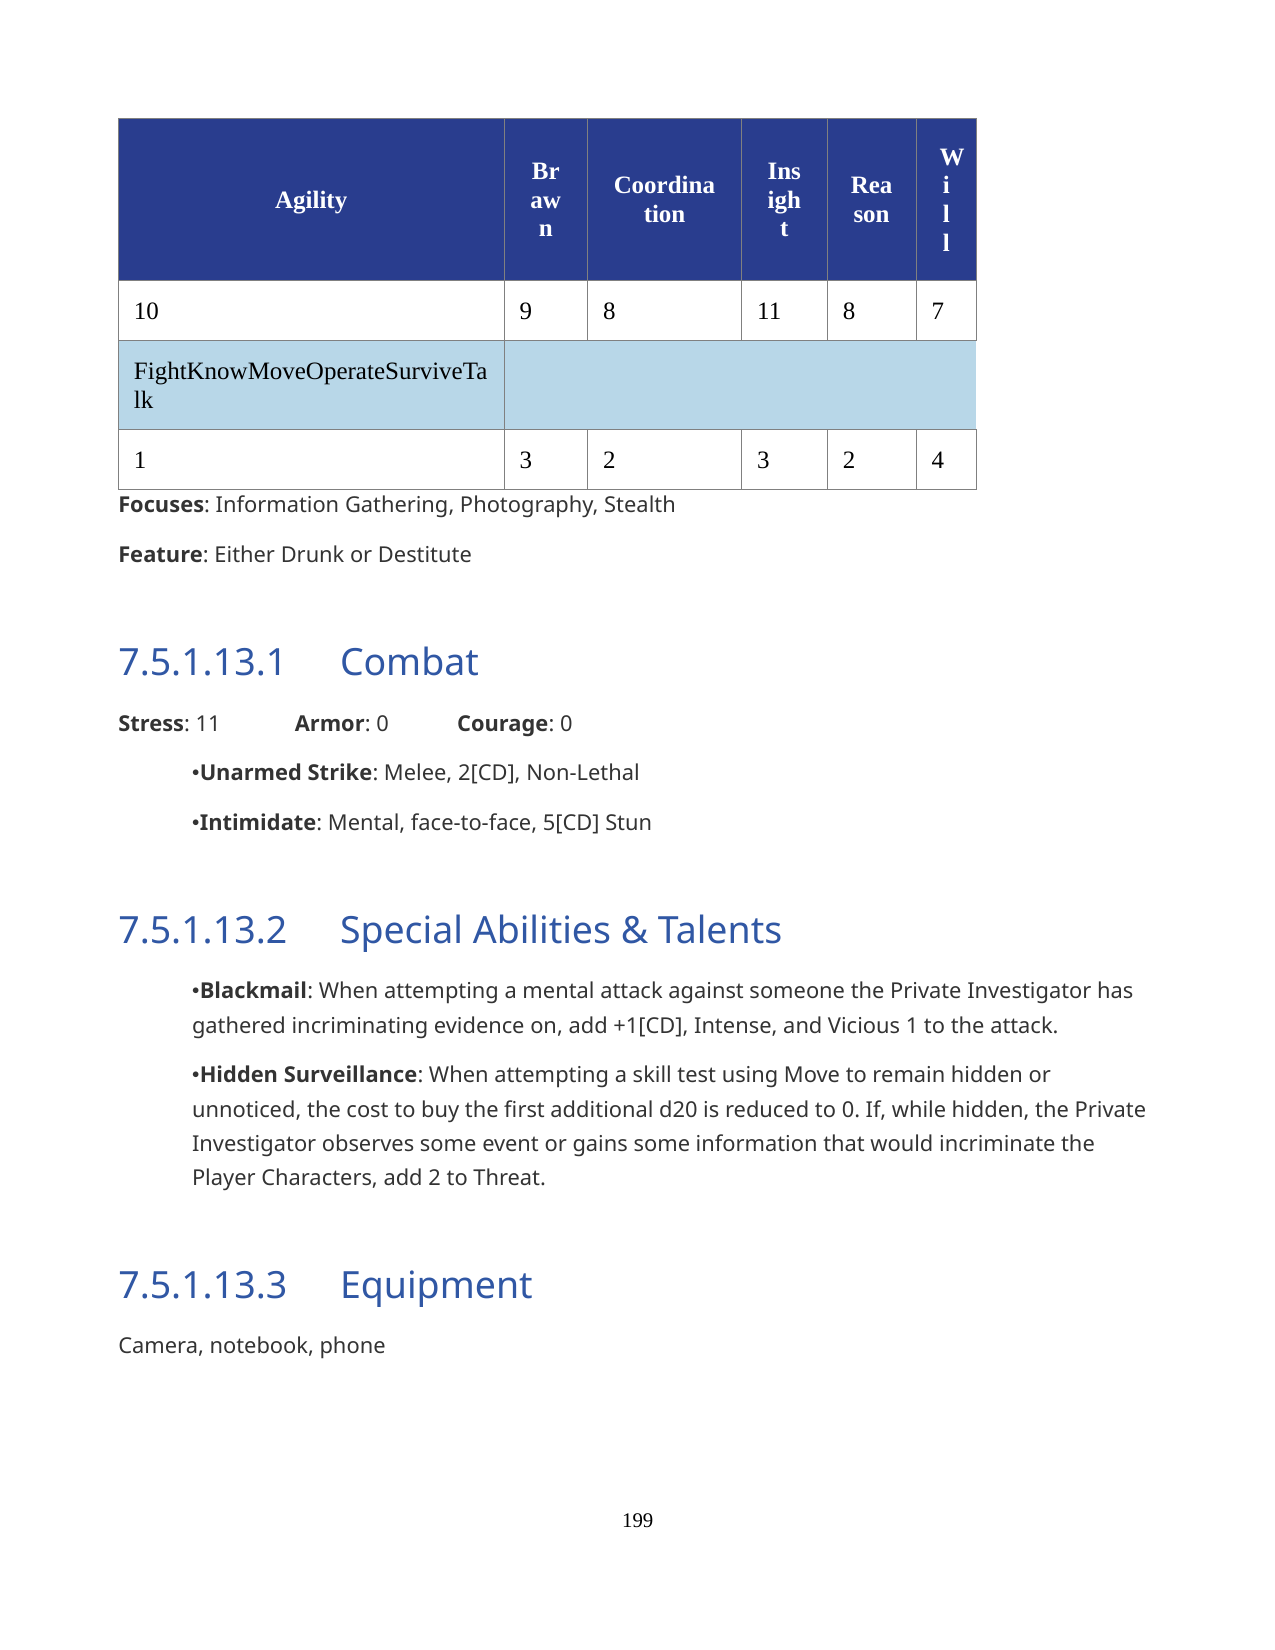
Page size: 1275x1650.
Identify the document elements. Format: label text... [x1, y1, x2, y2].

table_cell 1 [119, 430, 504, 489]
table_cell 3 [742, 430, 827, 489]
subtitle Combat [118, 636, 1157, 687]
table_cell 2 [828, 430, 916, 489]
table_cell 8 [828, 281, 916, 340]
subtitle Equipment [118, 1259, 1157, 1310]
table_cell [505, 341, 976, 429]
list Hidden Surveillance: When attempting a skill test using Move to remain hidden or unnoticed, the cost to buy the first additional d20 is reduced to 0. If, while hidden, the Private Investigator observes some event or gains some information that would incriminate the Player Characters, add 2 to Threat. [118, 1059, 1157, 1192]
table_cell 10 [119, 281, 504, 340]
table_cell 4 [917, 430, 976, 489]
table_cell 7 [917, 281, 976, 340]
table_cell 9 [505, 281, 587, 340]
text Feature: Either Drunk or Destitute [118, 539, 1157, 569]
text Camera, notebook, phone [118, 1330, 1157, 1360]
table_header Coordination [588, 119, 741, 280]
subtitle Special Abilities & Talents [118, 904, 1157, 955]
text Focuses: Information Gathering, Photography, Stealth [118, 489, 1157, 519]
list Blackmail: When attempting a mental attack against someone the Private Investigator has gathered incriminating evidence on, add +1[CD], Intense, and Vicious 1 to the attack. [118, 976, 1157, 1039]
table_header Reason [828, 119, 916, 280]
table_header Will [917, 119, 976, 280]
table_header Insight [742, 119, 827, 280]
list Intimidate: Mental, face-to-face, 5[CD] Stun [118, 807, 1157, 837]
table_cell 11 [742, 281, 827, 340]
list Unarmed Strike: Melee, 2[CD], Non-Lethal [118, 757, 1157, 787]
table_cell 8 [588, 281, 741, 340]
table_cell FightKnowMoveOperateSurviveTalk [119, 341, 504, 429]
table_cell 2 [588, 430, 741, 489]
table_cell 3 [505, 430, 587, 489]
text Stress: 11 Armor: 0 Courage: 0 [118, 707, 1157, 737]
table_header Agility [119, 119, 504, 280]
table_header Brawn [505, 119, 587, 280]
